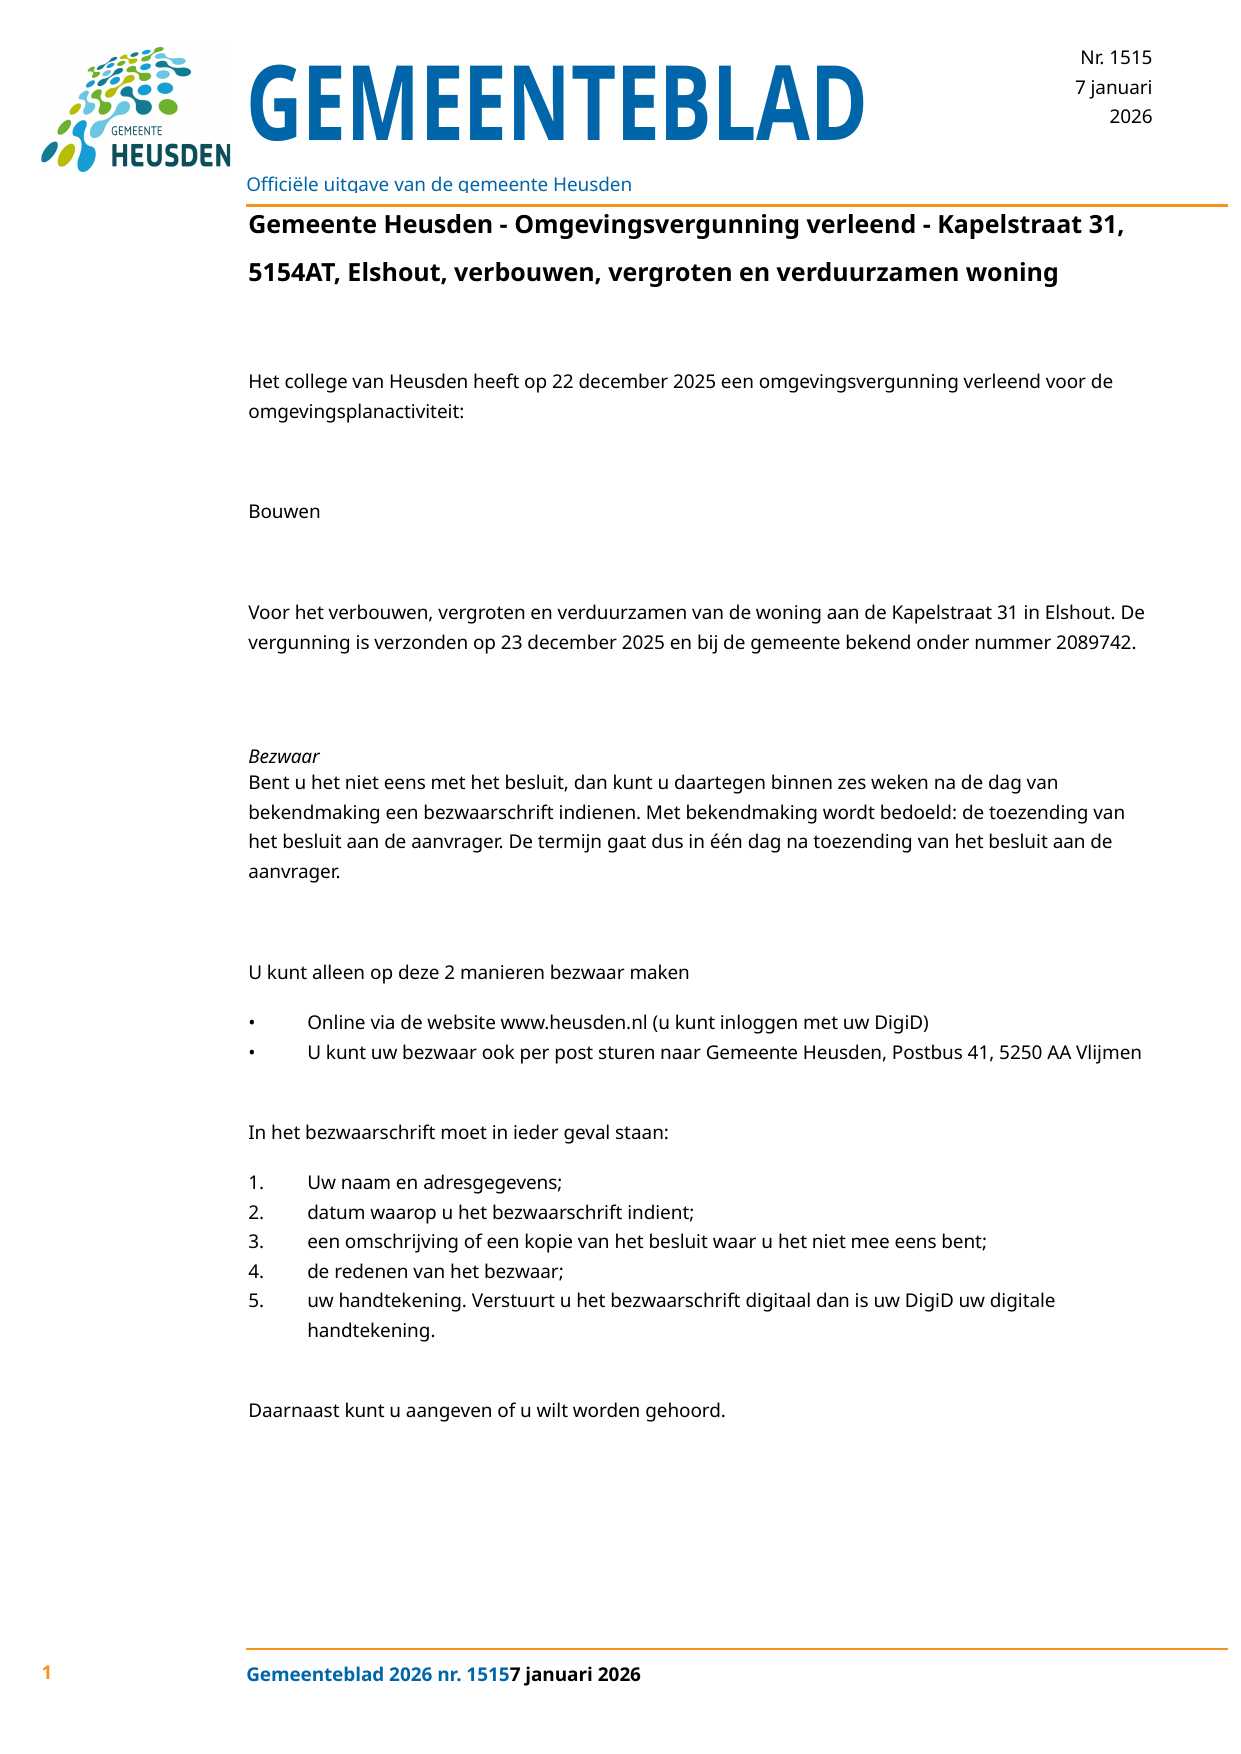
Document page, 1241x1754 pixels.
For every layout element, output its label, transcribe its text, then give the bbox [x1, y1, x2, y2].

text Bouwen [248, 499, 1152, 524]
list U kunt uw bezwaar ook per post sturen naar Gemeente Heusden, Postbus 41, 5250 AA Vlijmen [248, 1039, 1152, 1064]
text Gemeente Heusden - Omgevingsvergunning verleend - Kapelstraat 31, 5154AT, Elshout, verbouwen, vergroten en verduurzamen woning [248, 207, 1152, 288]
list Online via de website www.heusden.nl (u kunt inloggen met uw DigiD) [248, 1009, 1152, 1035]
list de redenen van het bezwaar; [248, 1258, 1152, 1284]
text Bezwaar [248, 743, 1152, 769]
list uw handtekening. Verstuurt u het bezwaarschrift digitaal dan is uw DigiD uw digitale handtekening. [248, 1288, 1152, 1343]
text Bent u het niet eens met het besluit, dan kunt u daartegen binnen zes weken na de dag van bekendmaking een bezwaarschrift indienen. Met bekendmaking wordt bedoeld: de toezending van het besluit aan de aanvrager. De termijn gaat dus in één dag na toezending van het besluit aan de aanvrager. [248, 769, 1152, 884]
text U kunt alleen op deze 2 manieren bezwaar maken [248, 959, 1152, 984]
text Voor het verbouwen, vergroten en verduurzamen van de woning aan de Kapelstraat 31 in Elshout. De vergunning is verzonden op 23 december 2025 en bij de gemeente bekend onder nummer 2089742. [248, 599, 1152, 655]
picture [41, 47, 231, 172]
list een omschrijving of een kopie van het besluit waar u het niet mee eens bent; [248, 1228, 1152, 1254]
list Uw naam en adresgegevens; [248, 1169, 1152, 1195]
text Daarnaast kunt u aangeven of u wilt worden gehoord. [248, 1397, 1152, 1423]
list datum waarop u het bezwaarschrift indient; [248, 1199, 1152, 1224]
text Het college van Heusden heeft op 22 december 2025 een omgevingsvergunning verleend voor de omgevingsplanactiviteit: [248, 368, 1152, 424]
text In het bezwaarschrift moet in ieder geval staan: [248, 1119, 1152, 1144]
